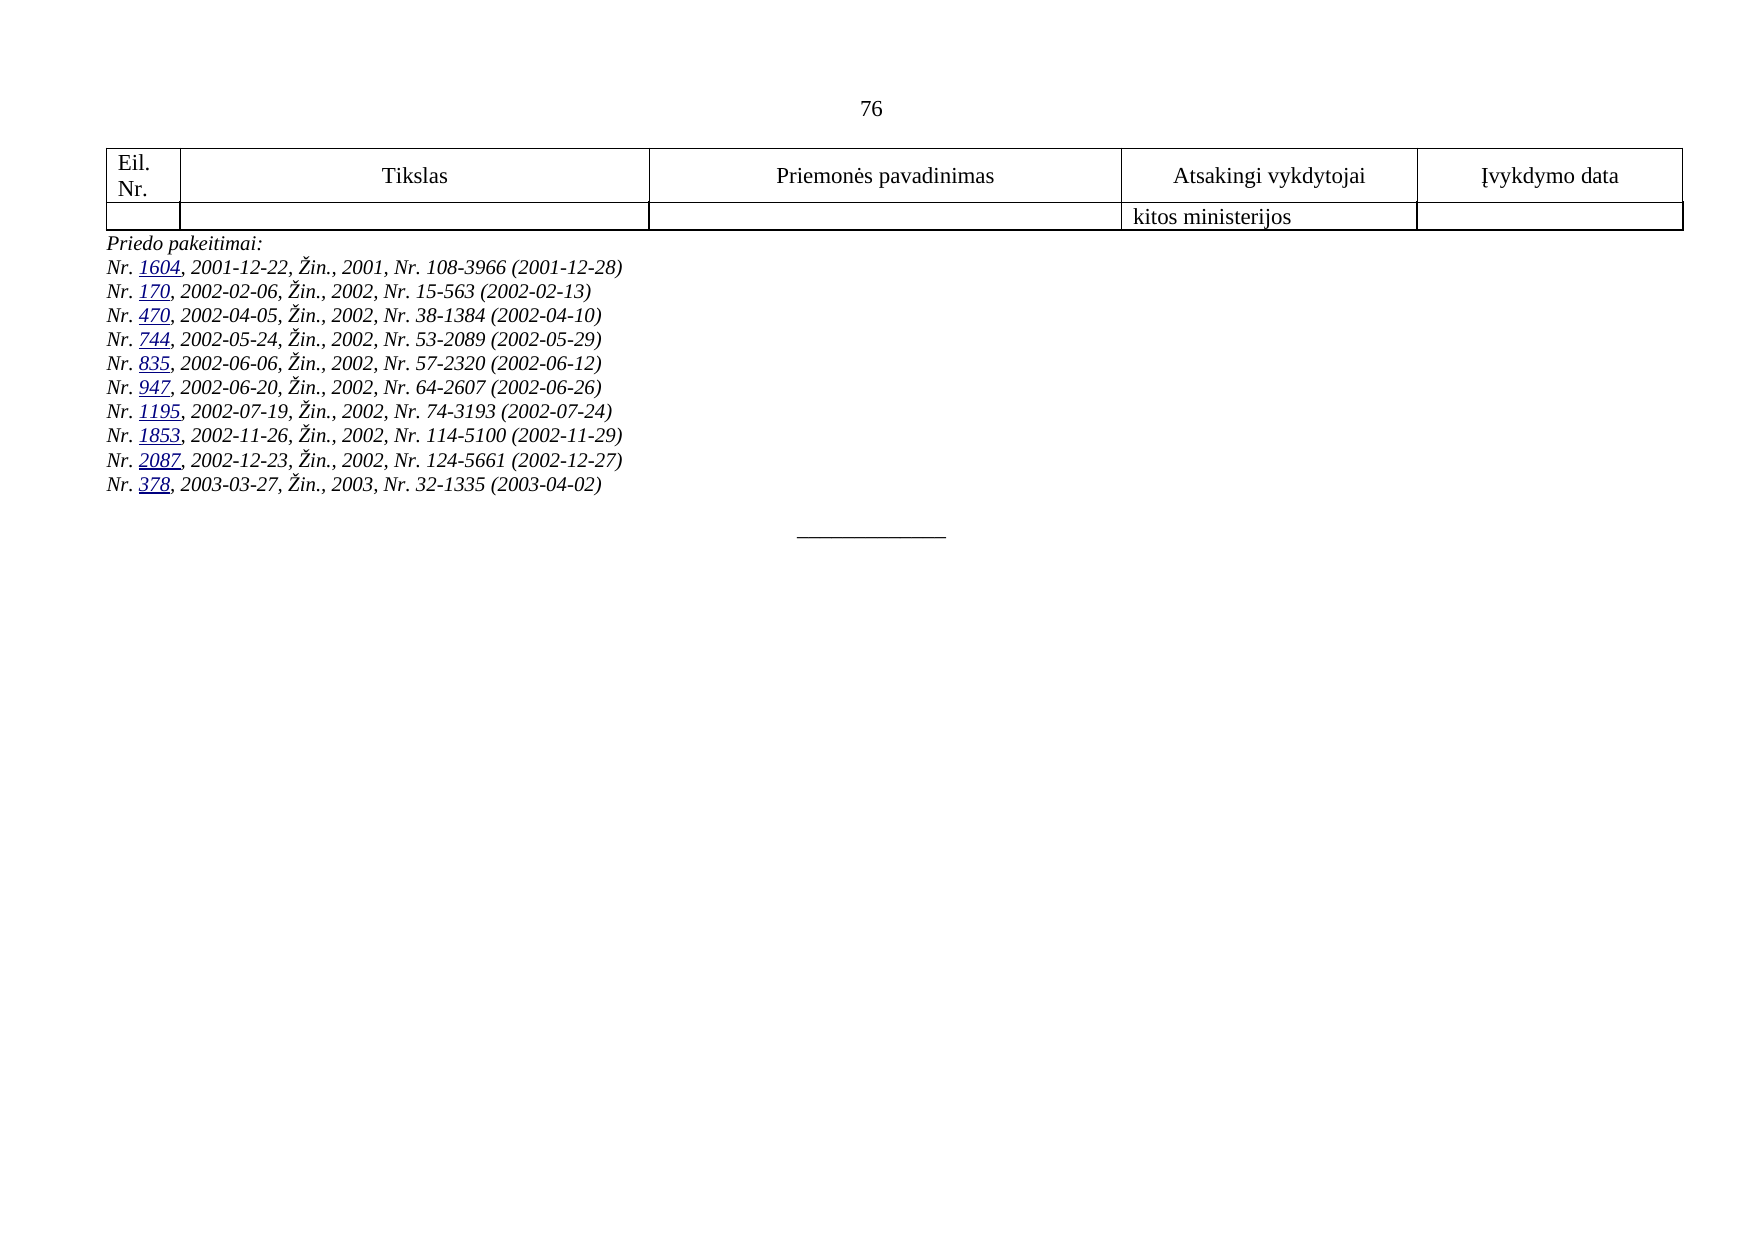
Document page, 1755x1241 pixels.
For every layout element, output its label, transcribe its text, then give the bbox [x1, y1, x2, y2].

text Nr. 470, 2002-04-05, Žin., 2002, Nr. 38-1384 (2002-04-10) [106, 303, 1636, 327]
text ––––––––––––– [106, 522, 1636, 548]
table_cell [650, 203, 1121, 229]
table_cell kitos ministerijos [1122, 203, 1416, 229]
text Nr. 1195, 2002-07-19, Žin., 2002, Nr. 74-3193 (2002-07-24) [106, 399, 1636, 423]
text Priedo pakeitimai: [106, 231, 1636, 255]
table_cell [107, 203, 179, 229]
table_header Atsakingi vykdytojai [1122, 149, 1417, 201]
text Nr. 947, 2002-06-20, Žin., 2002, Nr. 64-2607 (2002-06-26) [106, 375, 1636, 399]
text Nr. 170, 2002-02-06, Žin., 2002, Nr. 15-563 (2002-02-13) [106, 279, 1636, 303]
table_cell [181, 203, 648, 229]
text Nr. 378, 2003-03-27, Žin., 2003, Nr. 32-1335 (2003-04-02) [106, 472, 1636, 496]
text Nr. 835, 2002-06-06, Žin., 2002, Nr. 57-2320 (2002-06-12) [106, 351, 1636, 375]
table_header Priemonės pavadinimas [650, 149, 1121, 201]
text Nr. 744, 2002-05-24, Žin., 2002, Nr. 53-2089 (2002-05-29) [106, 327, 1636, 351]
table_header Įvykdymo data [1418, 149, 1682, 201]
text Nr. 1604, 2001-12-22, Žin., 2001, Nr. 108-3966 (2001-12-28) [106, 255, 1636, 279]
table_header Eil. Nr. [107, 149, 180, 201]
table_cell [1418, 203, 1682, 229]
table_header Tikslas [181, 149, 649, 201]
text Nr. 2087, 2002-12-23, Žin., 2002, Nr. 124-5661 (2002-12-27) [106, 447, 1636, 472]
text Nr. 1853, 2002-11-26, Žin., 2002, Nr. 114-5100 (2002-11-29) [106, 423, 1636, 447]
